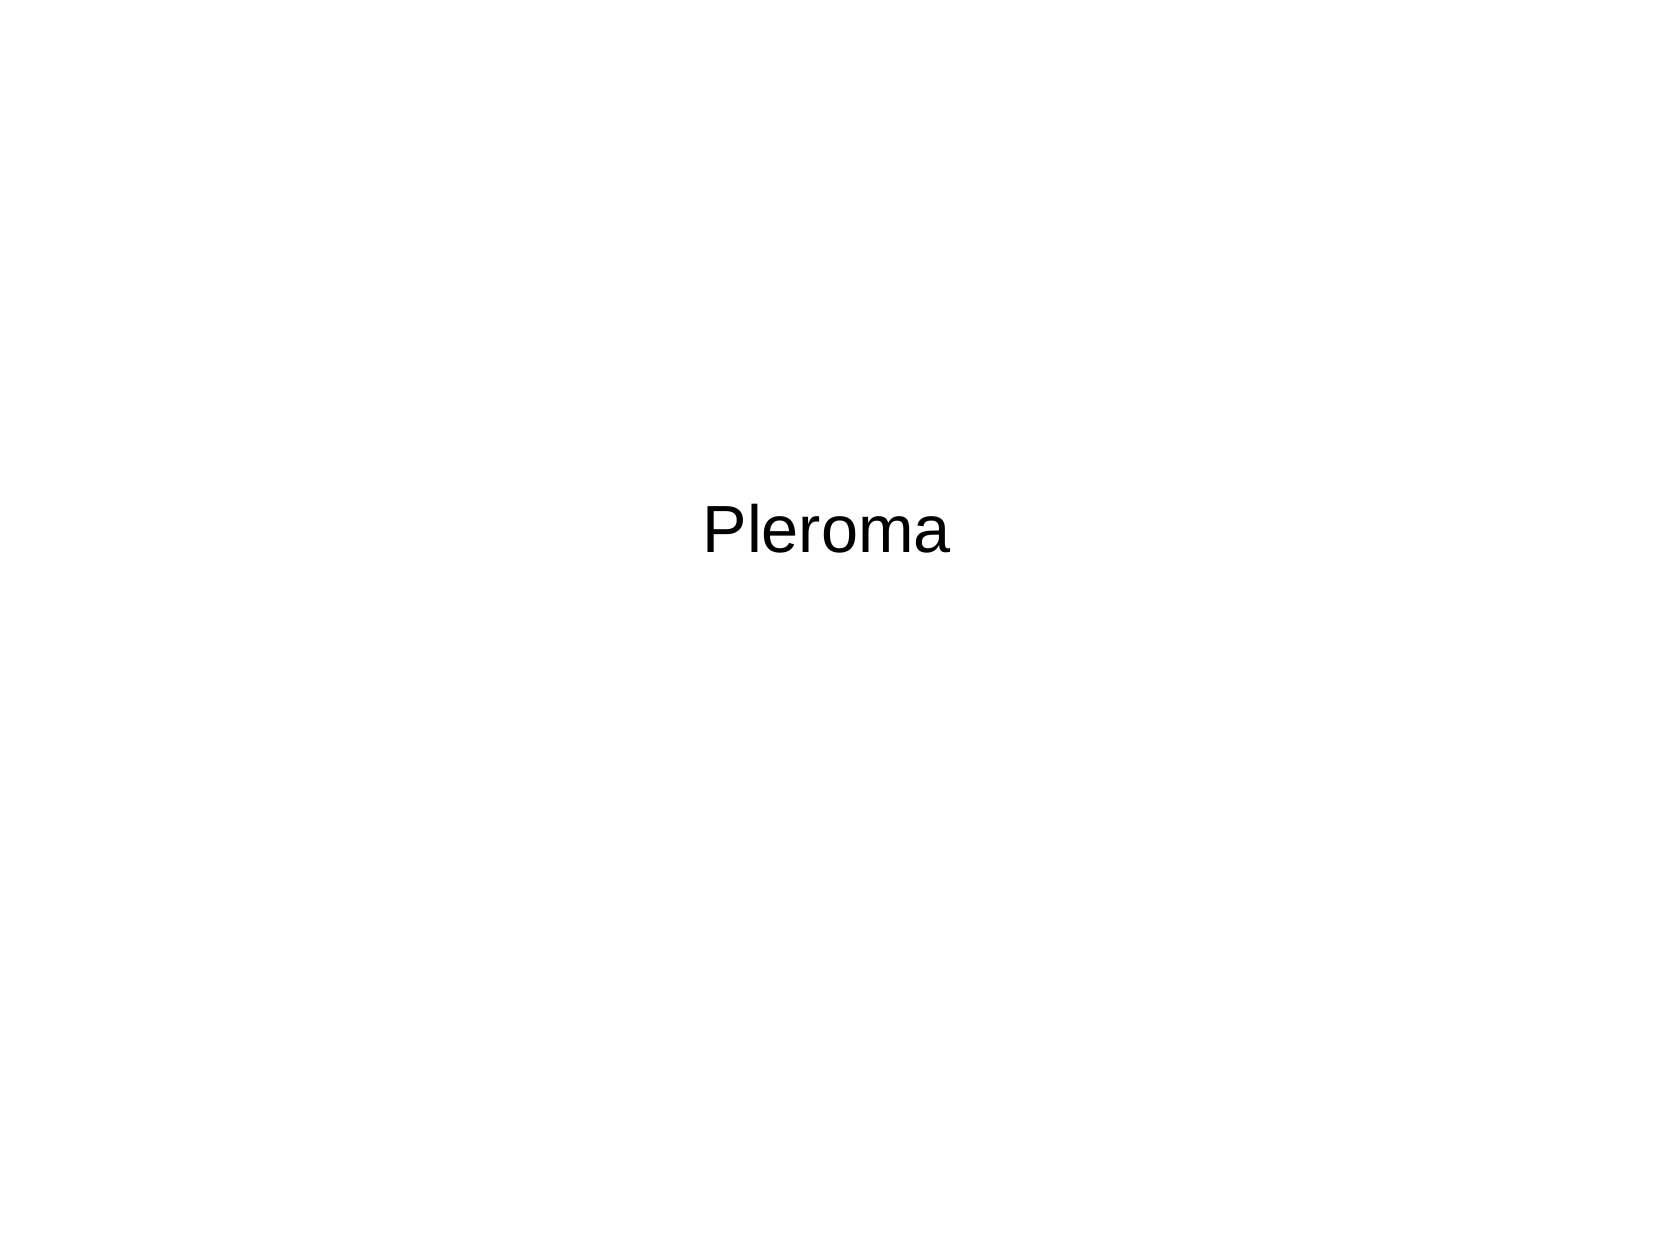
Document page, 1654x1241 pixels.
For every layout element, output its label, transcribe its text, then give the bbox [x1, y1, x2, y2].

subtitle Pleroma [82, 49, 1571, 1010]
